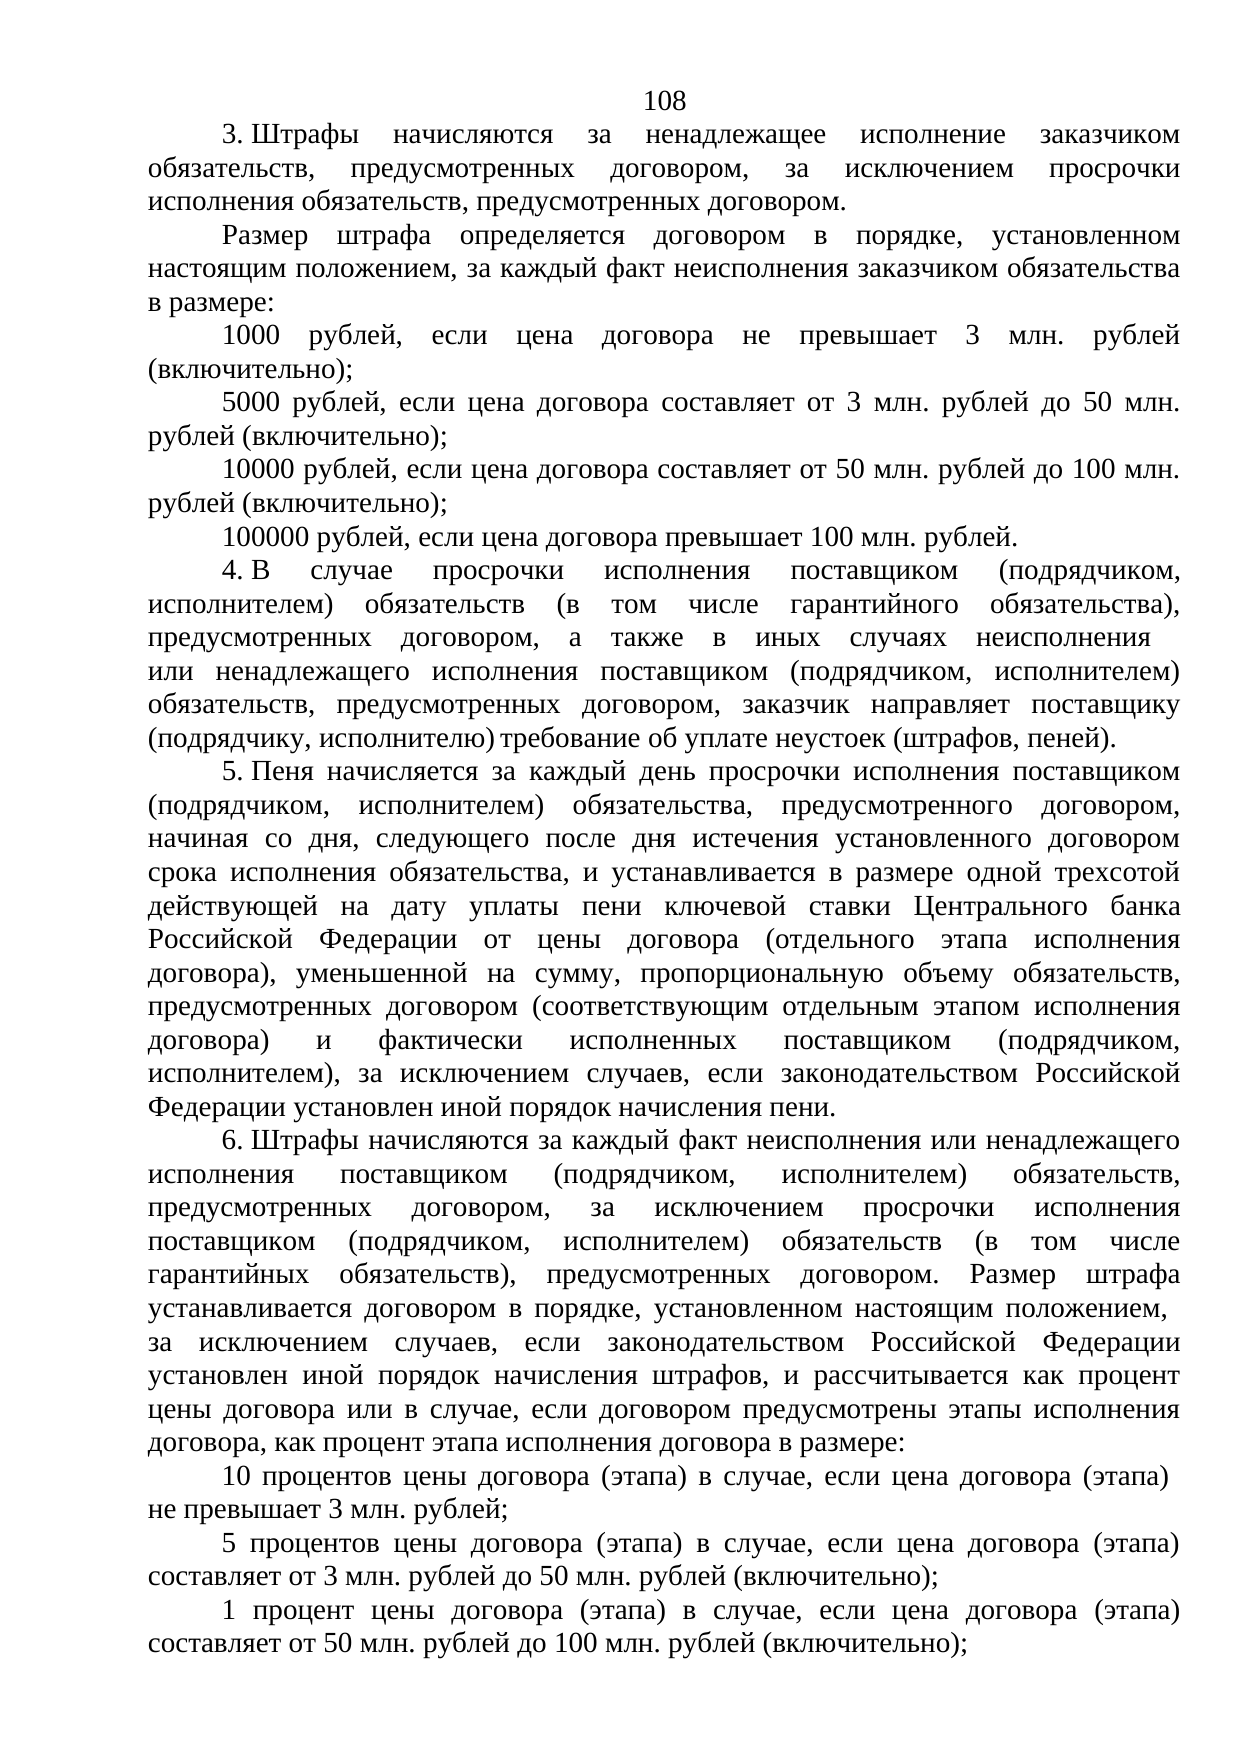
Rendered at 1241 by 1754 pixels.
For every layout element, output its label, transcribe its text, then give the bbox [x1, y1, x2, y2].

text 5 процентов цены договора (этапа) в случае, если цена договора (этапа) составляет от 3 млн. рублей до 50 млн. рублей (включительно); [148, 1525, 1181, 1592]
text 3. Штрафы начисляются за ненадлежащее исполнение заказчиком обязательств, предусмотренных договором, за исключением просрочки исполнения обязательств, предусмотренных договором. [148, 116, 1181, 217]
text 5. Пеня начисляется за каждый день просрочки исполнения поставщиком (подрядчиком, исполнителем) обязательства, предусмотренного договором, начиная со дня, следующего после дня истечения установленного договором срока исполнения обязательства, и устанавливается в размере одной трехсотой действующей на дату уплаты пени ключевой ставки Центрального банка Российской Федерации от цены договора (отдельного этапа исполнения договора), уменьшенной на сумму, пропорциональную объему обязательств, предусмотренных договором (соответствующим отдельным этапом исполнения договора) и фактически исполненных поставщиком (подрядчиком, исполнителем), за исключением случаев, если законодательством Российской Федерации установлен иной порядок начисления пени. [148, 753, 1181, 1122]
text Размер штрафа определяется договором в порядке, установленном настоящим положением, за каждый факт неисполнения заказчиком обязательства в размере: [148, 217, 1181, 317]
text 100000 рублей, если цена договора превышает 100 млн. рублей. [148, 519, 1181, 552]
text 1000 рублей, если цена договора не превышает 3 млн. рублей (включительно); [148, 317, 1181, 384]
text 6. Штрафы начисляются за каждый факт неисполнения или ненадлежащего исполнения поставщиком (подрядчиком, исполнителем) обязательств, предусмотренных договором, за исключением просрочки исполнения поставщиком (подрядчиком, исполнителем) обязательств (в том числе гарантийных обязательств), предусмотренных договором. Размер штрафа устанавливается договором в порядке, установленном настоящим положением, за исключением случаев, если законодательством Российской Федерации установлен иной порядок начисления штрафов, и рассчитывается как процент цены договора или в случае, если договором предусмотрены этапы исполнения договора, как процент этапа исполнения договора в размере: [148, 1122, 1181, 1458]
text 1 процент цены договора (этапа) в случае, если цена договора (этапа) составляет от 50 млн. рублей до 100 млн. рублей (включительно); [148, 1592, 1181, 1659]
text 10 процентов цены договора (этапа) в случае, если цена договора (этапа) не превышает 3 млн. рублей; [148, 1458, 1181, 1525]
text 5000 рублей, если цена договора составляет от 3 млн. рублей до 50 млн. рублей (включительно); [148, 384, 1181, 452]
text 4. В случае просрочки исполнения поставщиком (подрядчиком, исполнителем) обязательств (в том числе гарантийного обязательства), предусмотренных договором, а также в иных случаях неисполнения или ненадлежащего исполнения поставщиком (подрядчиком, исполнителем) обязательств, предусмотренных договором, заказчик направляет поставщику (подрядчику, исполнителю) требование об уплате неустоек (штрафов, пеней). [148, 552, 1181, 753]
text 10000 рублей, если цена договора составляет от 50 млн. рублей до 100 млн. рублей (включительно); [148, 452, 1181, 519]
